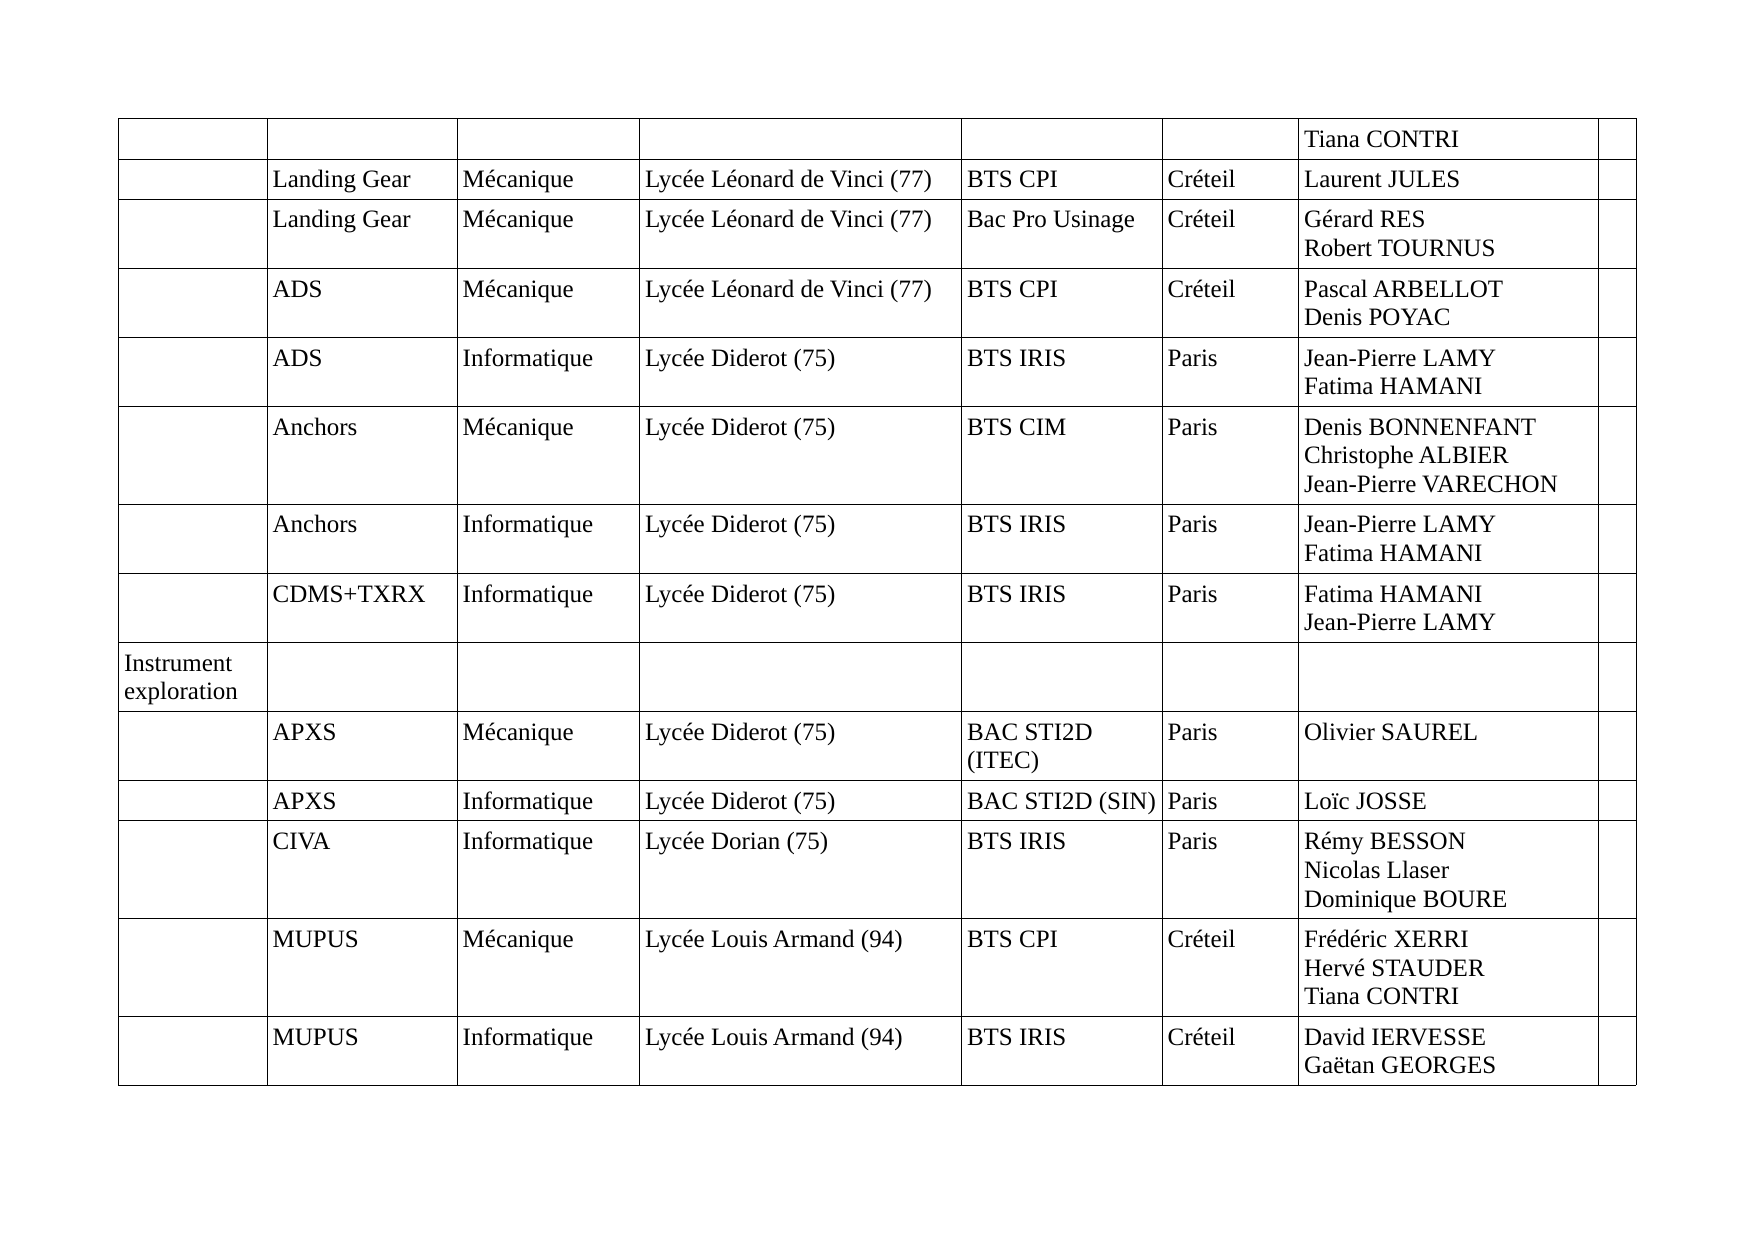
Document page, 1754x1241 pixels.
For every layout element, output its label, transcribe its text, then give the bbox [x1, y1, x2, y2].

table_cell [268, 119, 457, 158]
table_cell [1599, 407, 1636, 504]
table_cell Paris [1163, 338, 1298, 406]
table_cell [1599, 338, 1636, 406]
table_cell BTS CIM [962, 407, 1162, 504]
table_cell Paris [1163, 712, 1298, 780]
table_cell [458, 119, 639, 158]
table_cell David IERVESSE Gaëtan GEORGES [1299, 1017, 1598, 1085]
table_cell Tiana CONTRI [1299, 119, 1598, 158]
table_cell [1599, 643, 1636, 711]
table_cell Jean-Pierre LAMY Fatima HAMANI [1299, 338, 1598, 406]
table_cell BAC STI2D (ITEC) [962, 712, 1162, 780]
table_cell ADS [268, 269, 457, 337]
table_cell [458, 643, 639, 711]
table_cell [640, 643, 961, 711]
table_cell Lycée Louis Armand (94) [640, 1017, 961, 1085]
table_cell [1599, 1017, 1636, 1085]
table_cell Informatique [458, 338, 639, 406]
table_cell Informatique [458, 505, 639, 573]
table_cell Paris [1163, 407, 1298, 504]
table_cell Anchors [268, 505, 457, 573]
table_cell Landing Gear [268, 200, 457, 268]
table_cell Paris [1163, 821, 1298, 918]
table_cell [268, 643, 457, 711]
table_cell Lycée Dorian (75) [640, 821, 961, 918]
table_cell [1299, 643, 1598, 711]
table_cell [119, 200, 267, 268]
table_cell [1599, 119, 1636, 158]
table_cell ADS [268, 338, 457, 406]
table_cell [1599, 919, 1636, 1016]
table_cell [119, 919, 267, 1016]
table_cell [1599, 160, 1636, 199]
table_cell [640, 119, 961, 158]
table_cell Créteil [1163, 200, 1298, 268]
table_cell [119, 407, 267, 504]
table_cell [119, 712, 267, 780]
table_cell [119, 269, 267, 337]
table_cell Loïc JOSSE [1299, 781, 1598, 820]
table_cell [119, 119, 267, 158]
table_cell Informatique [458, 1017, 639, 1085]
table_cell Lycée Diderot (75) [640, 781, 961, 820]
table_cell BTS IRIS [962, 1017, 1162, 1085]
table_cell Lycée Diderot (75) [640, 505, 961, 573]
table_cell [119, 160, 267, 199]
table_cell [1163, 643, 1298, 711]
table_cell Mécanique [458, 407, 639, 504]
table_cell Lycée Diderot (75) [640, 712, 961, 780]
table_cell Lycée Diderot (75) [640, 407, 961, 504]
table_cell APXS [268, 781, 457, 820]
table_cell Bac Pro Usinage [962, 200, 1162, 268]
table_cell BTS CPI [962, 919, 1162, 1016]
table_cell Mécanique [458, 200, 639, 268]
table_cell Lycée Louis Armand (94) [640, 919, 961, 1016]
table_cell Lycée Léonard de Vinci (77) [640, 269, 961, 337]
table_cell Lycée Diderot (75) [640, 574, 961, 642]
table_cell [119, 338, 267, 406]
table_cell Créteil [1163, 160, 1298, 199]
table_cell Gérard RES Robert TOURNUS [1299, 200, 1598, 268]
table_cell BTS IRIS [962, 505, 1162, 573]
table_cell MUPUS [268, 1017, 457, 1085]
table_cell Laurent JULES [1299, 160, 1598, 199]
table_cell Lycée Léonard de Vinci (77) [640, 160, 961, 199]
table_cell BTS CPI [962, 160, 1162, 199]
table_cell APXS [268, 712, 457, 780]
table_cell Pascal ARBELLOT Denis POYAC [1299, 269, 1598, 337]
table_cell [1599, 269, 1636, 337]
table_cell Denis BONNENFANT Christophe ALBIER Jean-Pierre VARECHON [1299, 407, 1598, 504]
table_cell Informatique [458, 574, 639, 642]
table_cell BTS IRIS [962, 574, 1162, 642]
table_cell [1599, 712, 1636, 780]
table_cell Informatique [458, 781, 639, 820]
table_cell Olivier SAUREL [1299, 712, 1598, 780]
table_cell [119, 821, 267, 918]
table_cell BTS IRIS [962, 821, 1162, 918]
table_cell BTS CPI [962, 269, 1162, 337]
table_cell Informatique [458, 821, 639, 918]
table_cell Fatima HAMANI Jean-Pierre LAMY [1299, 574, 1598, 642]
table_cell [119, 574, 267, 642]
table_cell MUPUS [268, 919, 457, 1016]
table_cell Mécanique [458, 919, 639, 1016]
table_cell [1599, 781, 1636, 820]
table_cell Créteil [1163, 1017, 1298, 1085]
table_cell [962, 643, 1162, 711]
table_cell Jean-Pierre LAMY Fatima HAMANI [1299, 505, 1598, 573]
table_cell Landing Gear [268, 160, 457, 199]
table_cell Paris [1163, 505, 1298, 573]
table_cell Mécanique [458, 712, 639, 780]
table_cell [1599, 574, 1636, 642]
table_cell Lycée Léonard de Vinci (77) [640, 200, 961, 268]
table_cell BAC STI2D (SIN) [962, 781, 1162, 820]
table_cell Lycée Diderot (75) [640, 338, 961, 406]
table_cell [119, 1017, 267, 1085]
table_cell Frédéric XERRI Hervé STAUDER Tiana CONTRI [1299, 919, 1598, 1016]
table_cell [119, 781, 267, 820]
table_cell Rémy BESSON Nicolas Llaser Dominique BOURE [1299, 821, 1598, 918]
table_cell Créteil [1163, 919, 1298, 1016]
table_cell Mécanique [458, 160, 639, 199]
table_cell CIVA [268, 821, 457, 918]
table_cell [1599, 505, 1636, 573]
table_cell [1599, 200, 1636, 268]
table_cell Créteil [1163, 269, 1298, 337]
table_cell [1163, 119, 1298, 158]
table_cell Paris [1163, 574, 1298, 642]
table_cell [1599, 821, 1636, 918]
table_cell CDMS+TXRX [268, 574, 457, 642]
table_cell [119, 505, 267, 573]
table_cell [962, 119, 1162, 158]
table_cell Anchors [268, 407, 457, 504]
table_cell Instrument exploration [119, 643, 267, 711]
table_cell Mécanique [458, 269, 639, 337]
table_cell Paris [1163, 781, 1298, 820]
table_cell BTS IRIS [962, 338, 1162, 406]
